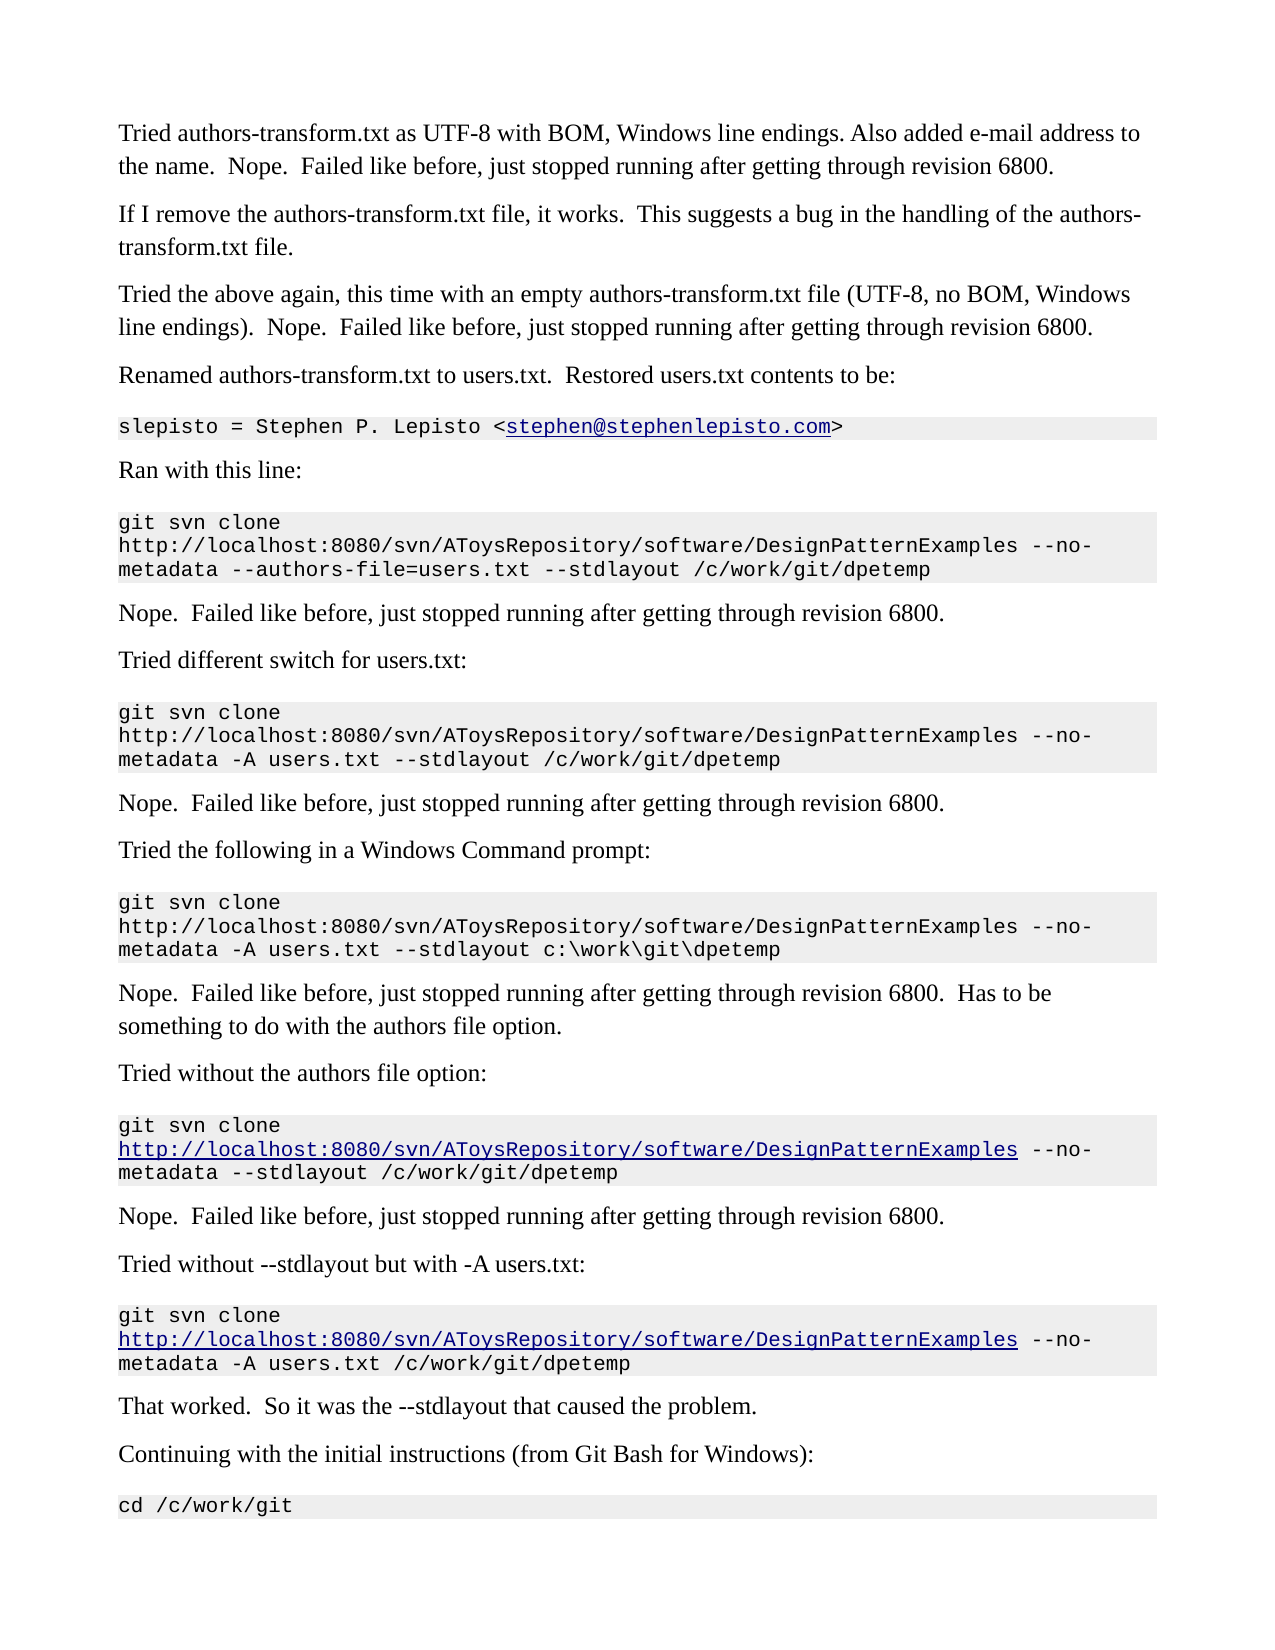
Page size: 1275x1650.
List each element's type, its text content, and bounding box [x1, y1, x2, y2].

text Nope. Failed like before, just stopped running after getting through revision 6800. [118, 1201, 1157, 1230]
text git svn clone http://localhost:8080/svn/AToysRepository/software/DesignPatternExamples --no-metadata --authors-file=users.txt --stdlayout /c/work/git/dpetemp [118, 512, 1157, 583]
text Nope. Failed like before, just stopped running after getting through revision 6800. Has to be something to do with the authors file option. [118, 978, 1157, 1040]
text Nope. Failed like before, just stopped running after getting through revision 6800. [118, 598, 1157, 626]
text Ran with this line: [118, 455, 1157, 484]
text git svn clone http://localhost:8080/svn/AToysRepository/software/DesignPatternExamples --no-metadata -A users.txt --stdlayout c:\work\git\dpetemp [118, 892, 1157, 963]
text slepisto = Stephen P. Lepisto <stephen@stephenlepisto.com> [118, 417, 1157, 440]
text Tried without the authors file option: [118, 1058, 1157, 1087]
text That worked. So it was the --stdlayout that caused the problem. [118, 1391, 1157, 1420]
text Nope. Failed like before, just stopped running after getting through revision 6800. [118, 788, 1157, 817]
text Tried authors-transform.txt as UTF-8 with BOM, Windows line endings. Also added e-mail address to the name. Nope. Failed like before, just stopped running after getting through revision 6800. [118, 118, 1157, 180]
text Tried different switch for users.txt: [118, 645, 1157, 674]
text cd /c/work/git [118, 1495, 1157, 1519]
text git svn clone http://localhost:8080/svn/AToysRepository/software/DesignPatternExamples --no-metadata -A users.txt /c/work/git/dpetemp [118, 1305, 1157, 1376]
text Tried the following in a Windows Command prompt: [118, 835, 1157, 864]
text Tried the above again, this time with an empty authors-transform.txt file (UTF-8, no BOM, Windows line endings). Nope. Failed like before, just stopped running after getting through revision 6800. [118, 279, 1157, 341]
text git svn clone http://localhost:8080/svn/AToysRepository/software/DesignPatternExamples --no-metadata --stdlayout /c/work/git/dpetemp [118, 1115, 1157, 1186]
text Renamed authors-transform.txt to users.txt. Restored users.txt contents to be: [118, 360, 1157, 389]
text If I remove the authors-transform.txt file, it works. This suggests a bug in the handling of the authors-transform.txt file. [118, 199, 1157, 261]
text Tried without --stdlayout but with -A users.txt: [118, 1249, 1157, 1277]
text git svn clone http://localhost:8080/svn/AToysRepository/software/DesignPatternExamples --no-metadata -A users.txt --stdlayout /c/work/git/dpetemp [118, 702, 1157, 773]
text Continuing with the initial instructions (from Git Bash for Windows): [118, 1439, 1157, 1467]
